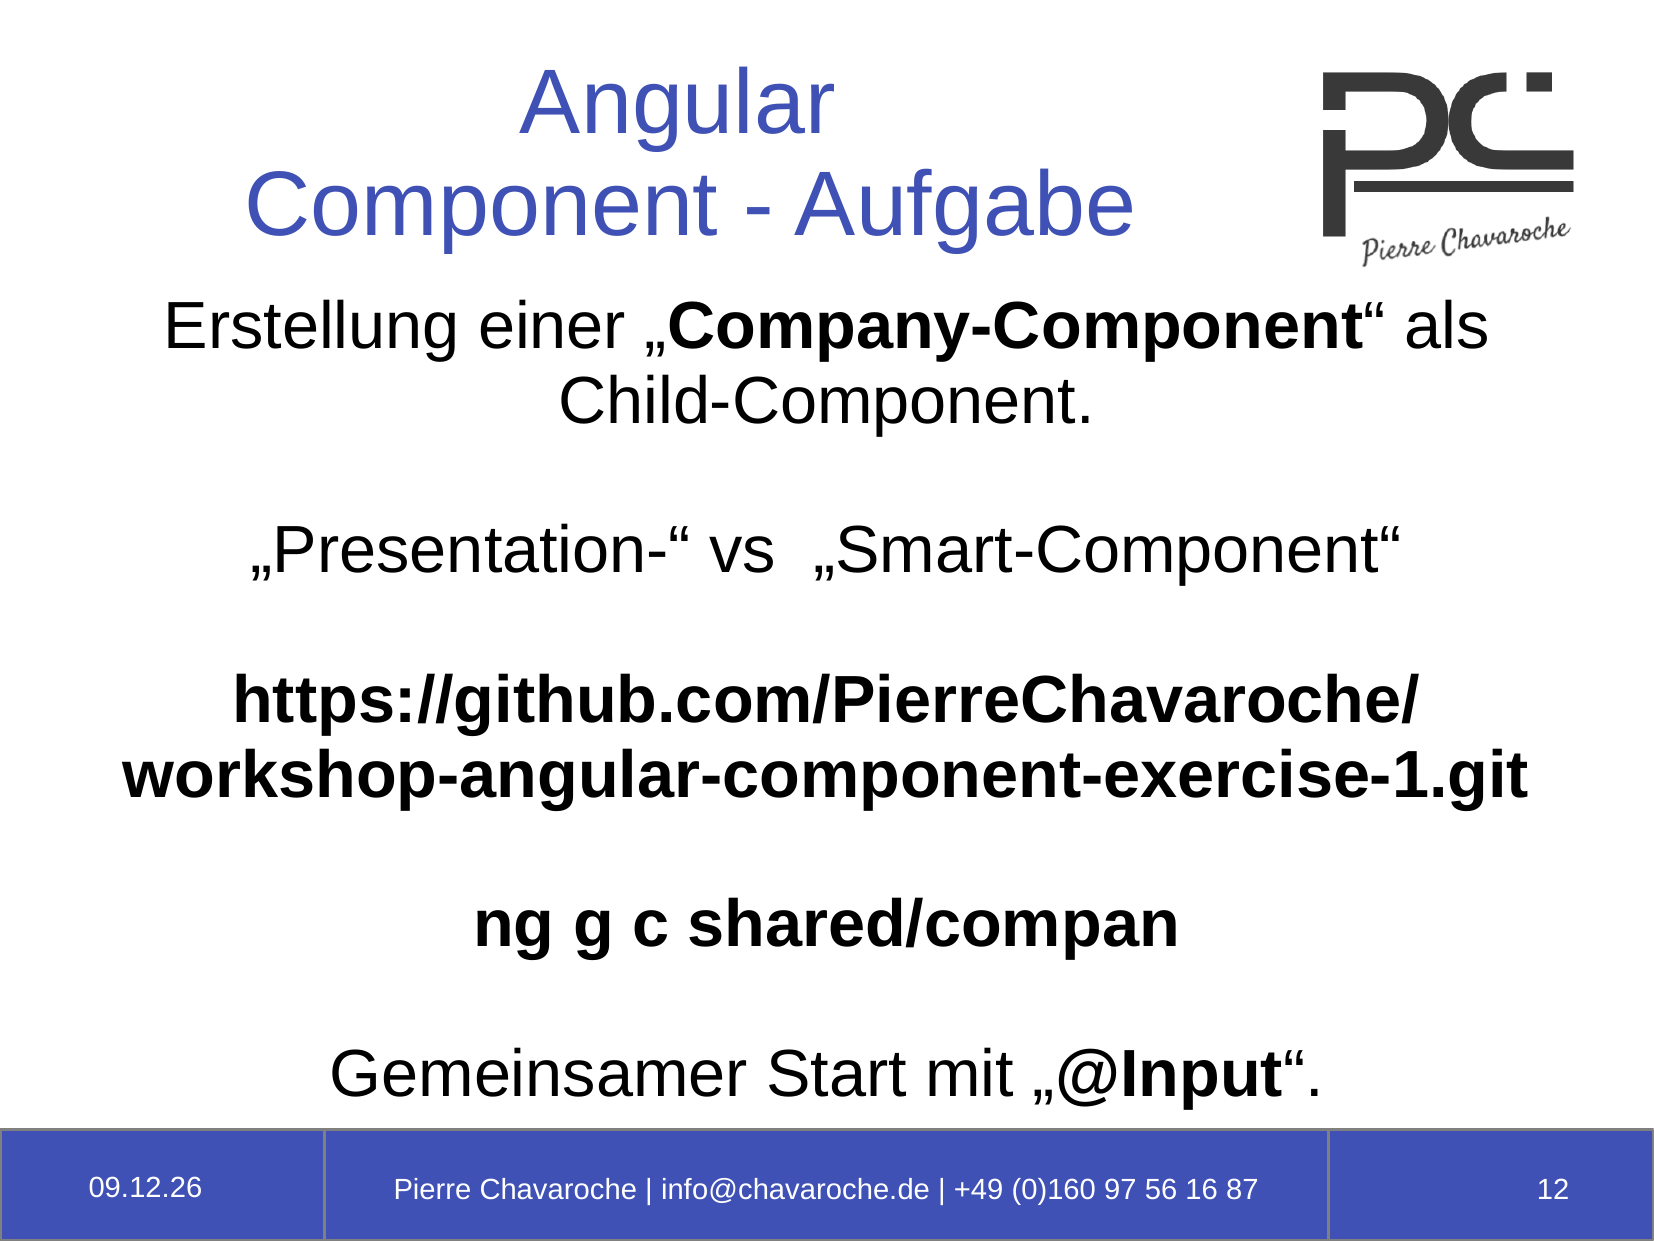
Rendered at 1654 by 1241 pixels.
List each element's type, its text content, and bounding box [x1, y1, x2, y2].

subtitle Erstellung einer „Company-Component“ als Child-Component. „Presentation-“ vs „Smart-Component“ https://github.com/PierreChavaroche/workshop-angular-component-exercise-1.git ng g c shared/compan Gemeinsamer Start mit „@Input“. [82, 288, 1571, 1111]
title Angular Component - Aufgabe [82, 49, 1300, 257]
picture [1307, 29, 1589, 311]
